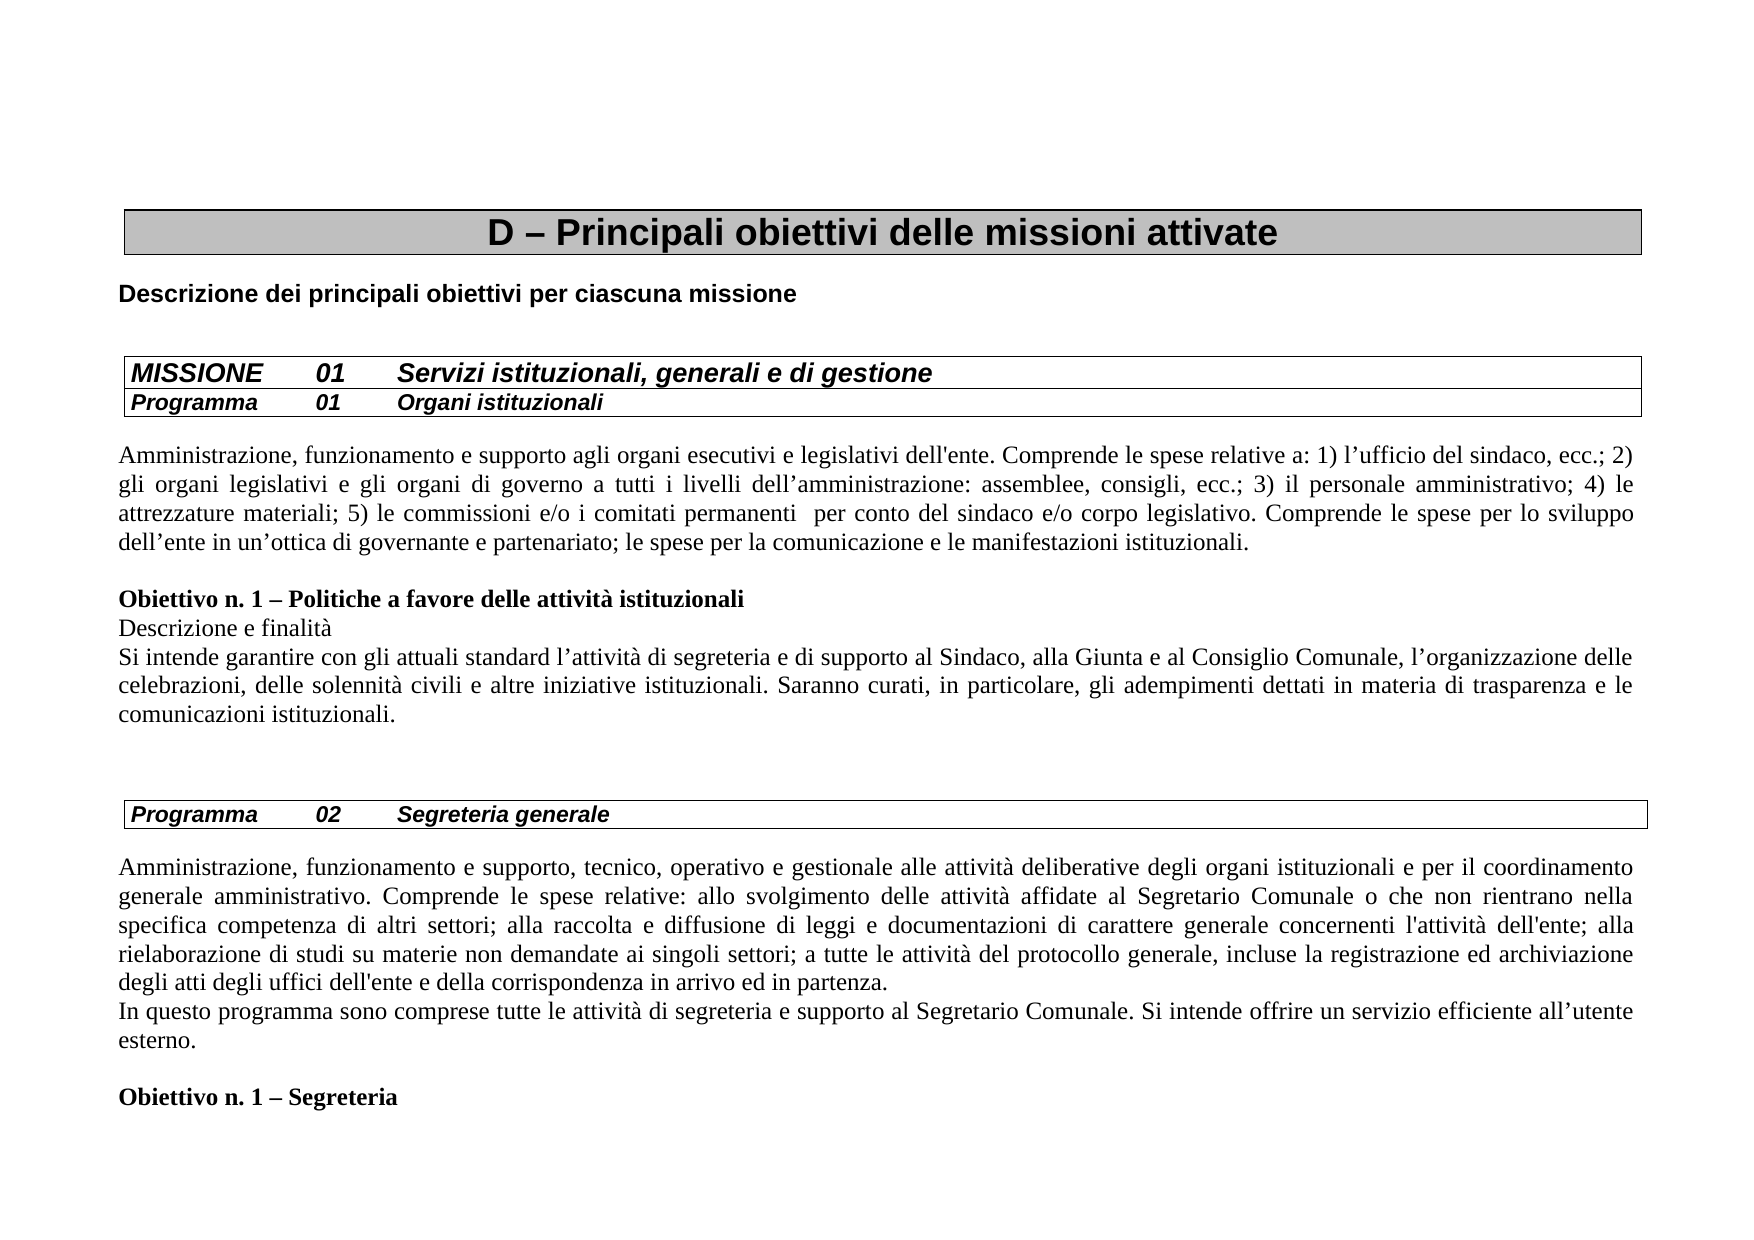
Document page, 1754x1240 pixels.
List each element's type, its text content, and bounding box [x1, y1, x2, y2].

text Obiettivo n. 1 – Segreteria [118, 1082, 1636, 1111]
text Amministrazione, funzionamento e supporto agli organi esecutivi e legislativi dell'ente. Comprende le spese relative a: 1) l’ufficio del sindaco, ecc.; 2) gli organi legislativi e gli organi di governo a tutti i livelli dell’amministrazione: assemblee, consigli, ecc.; 3) il personale amministrativo; 4) le attrezzature materiali; 5) le commissioni e/o i comitati permanenti per conto del sindaco e/o corpo legislativo. Comprende le spese per lo sviluppo dell’ente in un’ottica di governante e partenariato; le spese per la comunicazione e le manifestazioni istituzionali. [118, 441, 1636, 556]
text In questo programma sono comprese tutte le attività di segreteria e supporto al Segretario Comunale. Si intende offrire un servizio efficiente all’utente esterno. [118, 996, 1636, 1054]
table_header D – Principali obiettivi delle missioni attivate [125, 211, 1641, 254]
text Amministrazione, funzionamento e supporto, tecnico, operativo e gestionale alle attività deliberative degli organi istituzionali e per il coordinamento generale amministrativo. Comprende le spese relative: allo svolgimento delle attività affidate al Segretario Comunale o che non rientrano nella specifica competenza di altri settori; alla raccolta e diffusione di leggi e documentazioni di carattere generale concernenti l'attività dell'ente; alla rielaborazione di studi su materie non demandate ai singoli settori; a tutte le attività del protocollo generale, incluse la registrazione ed archiviazione degli atti degli uffici dell'ente e della corrispondenza in arrivo ed in partenza. [118, 852, 1636, 996]
table_cell Programma [125, 389, 309, 416]
table_header 01 [309, 357, 391, 388]
table_header Segreteria generale [391, 801, 1647, 827]
table_header 02 [309, 801, 391, 827]
text Obiettivo n. 1 – Politiche a favore delle attività istituzionali [118, 584, 1636, 613]
text Descrizione e finalità [118, 613, 1636, 642]
table_header Programma [125, 801, 309, 827]
text Si intende garantire con gli attuali standard l’attività di segreteria e di supporto al Sindaco, alla Giunta e al Consiglio Comunale, l’organizzazione delle celebrazioni, delle solennità civili e altre iniziative istituzionali. Saranno curati, in particolare, gli adempimenti dettati in materia di trasparenza e le comunicazioni istituzionali. [118, 642, 1636, 728]
table_header MISSIONE [125, 357, 309, 388]
table_header Servizi istituzionali, generali e di gestione [391, 357, 1641, 388]
table_cell 01 [309, 389, 391, 416]
table_cell Organi istituzionali [391, 389, 1641, 416]
text Descrizione dei principali obiettivi per ciascuna missione [118, 279, 1636, 308]
